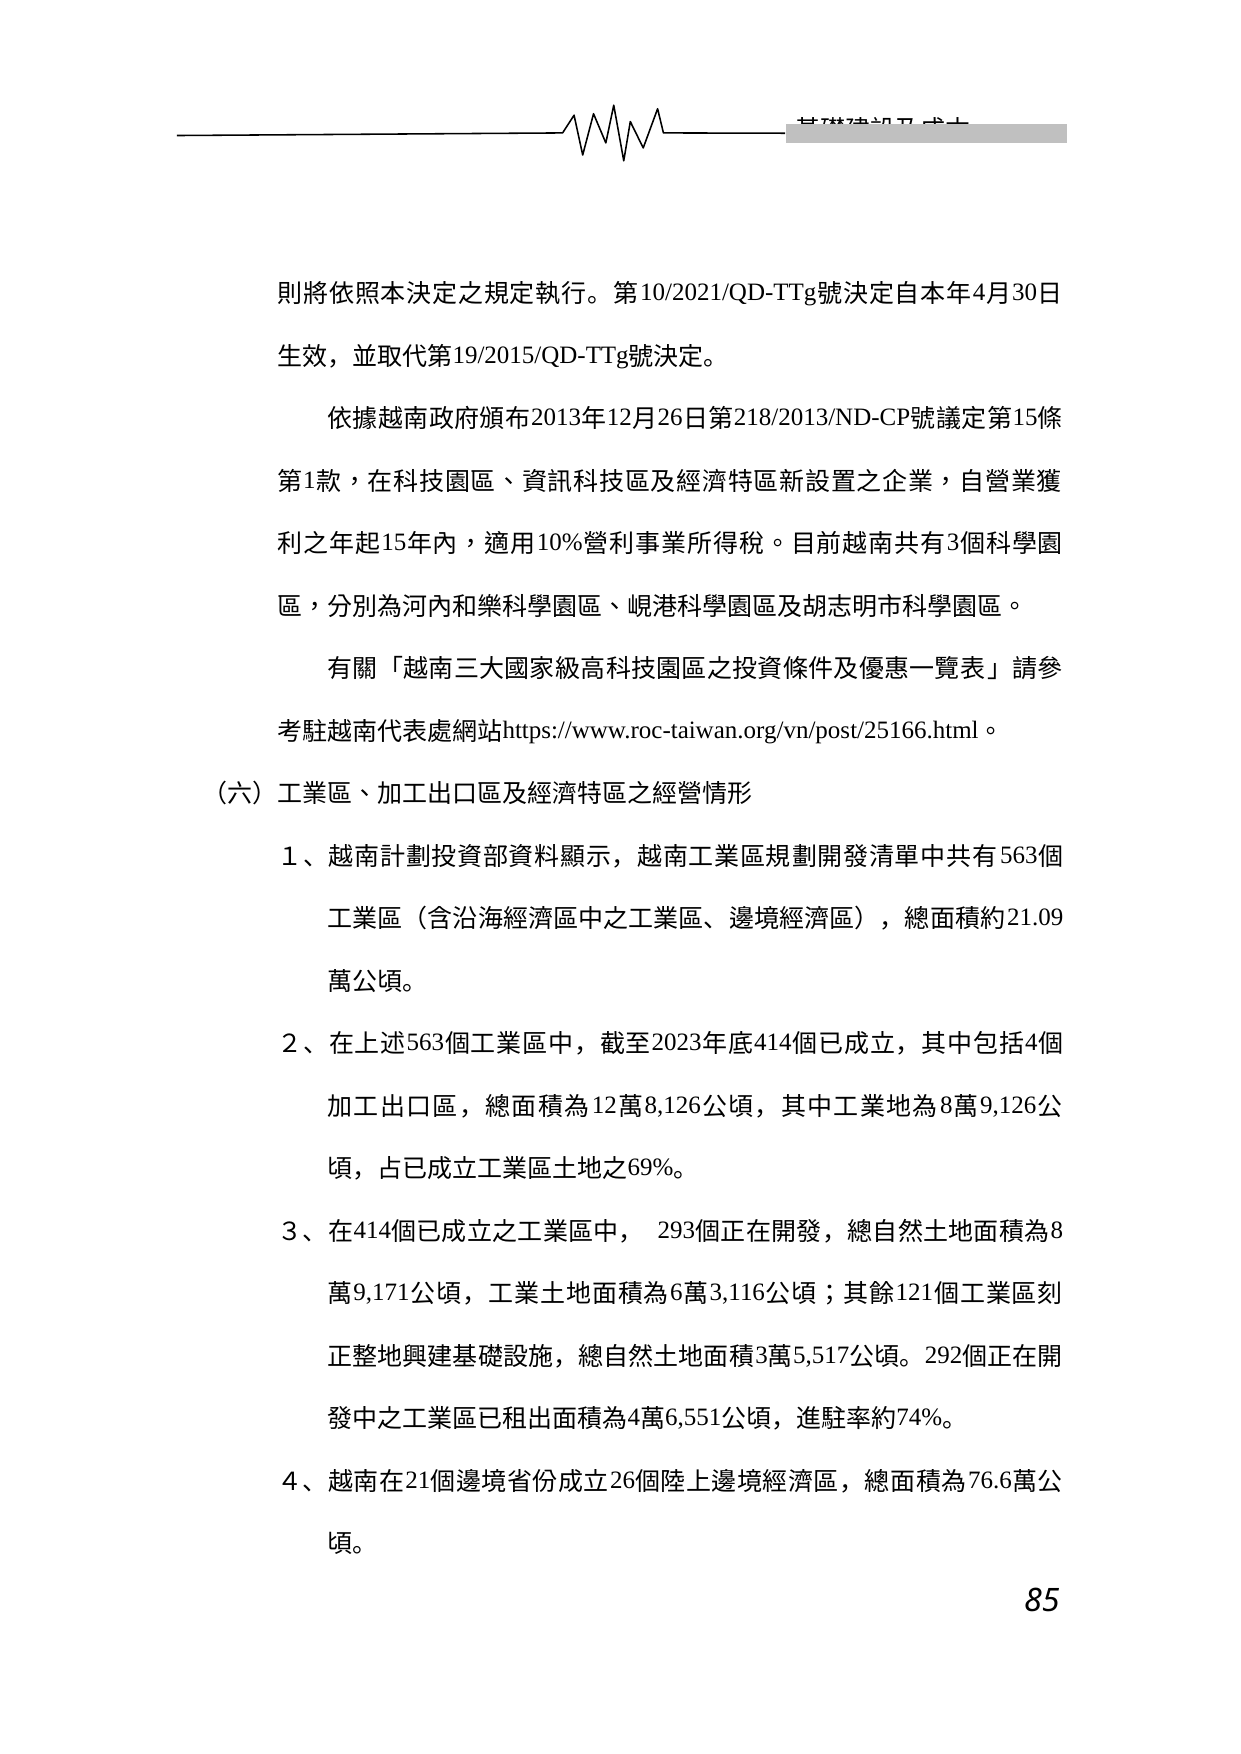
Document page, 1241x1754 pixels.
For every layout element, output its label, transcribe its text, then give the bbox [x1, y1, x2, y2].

text 有關「越南三大國家級高科技園區之投資條件及優惠一覽表」請參考駐越南代表處網站https://www.roc-taiwan.org/vn/post/25166.html。 [277, 625, 1063, 750]
text 則將依照本決定之規定執行。第10/2021/QD-TTg號決定自本年4月30日生效，並取代第19/2015/QD-TTg號決定。 [277, 250, 1063, 375]
text 依據越南政府頒布2013年12月26日第218/2013/ND-CP號議定第15條第1款，在科技園區、資訊科技區及經濟特區新設置之企業，自營業獲利之年起15年內，適用10%營利事業所得稅。目前越南共有3個科學園區，分別為河內和樂科學園區、峴港科學園區及胡志明市科學園區。 [277, 375, 1063, 625]
text ４、越南在21個邊境省份成立26個陸上邊境經濟區，總面積為76.6萬公頃。 [277, 1438, 1063, 1563]
text （六）工業區、加工出口區及經濟特區之經營情形 [202, 750, 1063, 813]
text ３、在414個已成立之工業區中， 293個正在開發，總自然土地面積為8萬9,171公頃，工業土地面積為6萬3,116公頃；其餘121個工業區刻正整地興建基礎設施，總自然土地面積3萬5,517公頃。292個正在開發中之工業區已租出面積為4萬6,551公頃，進駐率約74%。 [277, 1188, 1063, 1438]
text １、越南計劃投資部資料顯示，越南工業區規劃開發清單中共有563個工業區（含沿海經濟區中之工業區、邊境經濟區），總面積約21.09萬公頃。 [277, 813, 1063, 1000]
text ２、在上述563個工業區中，截至2023年底414個已成立，其中包括4個加工出口區，總面積為12萬8,126公頃，其中工業地為8萬9,126公頃，占已成立工業區土地之69%。 [277, 1000, 1063, 1188]
